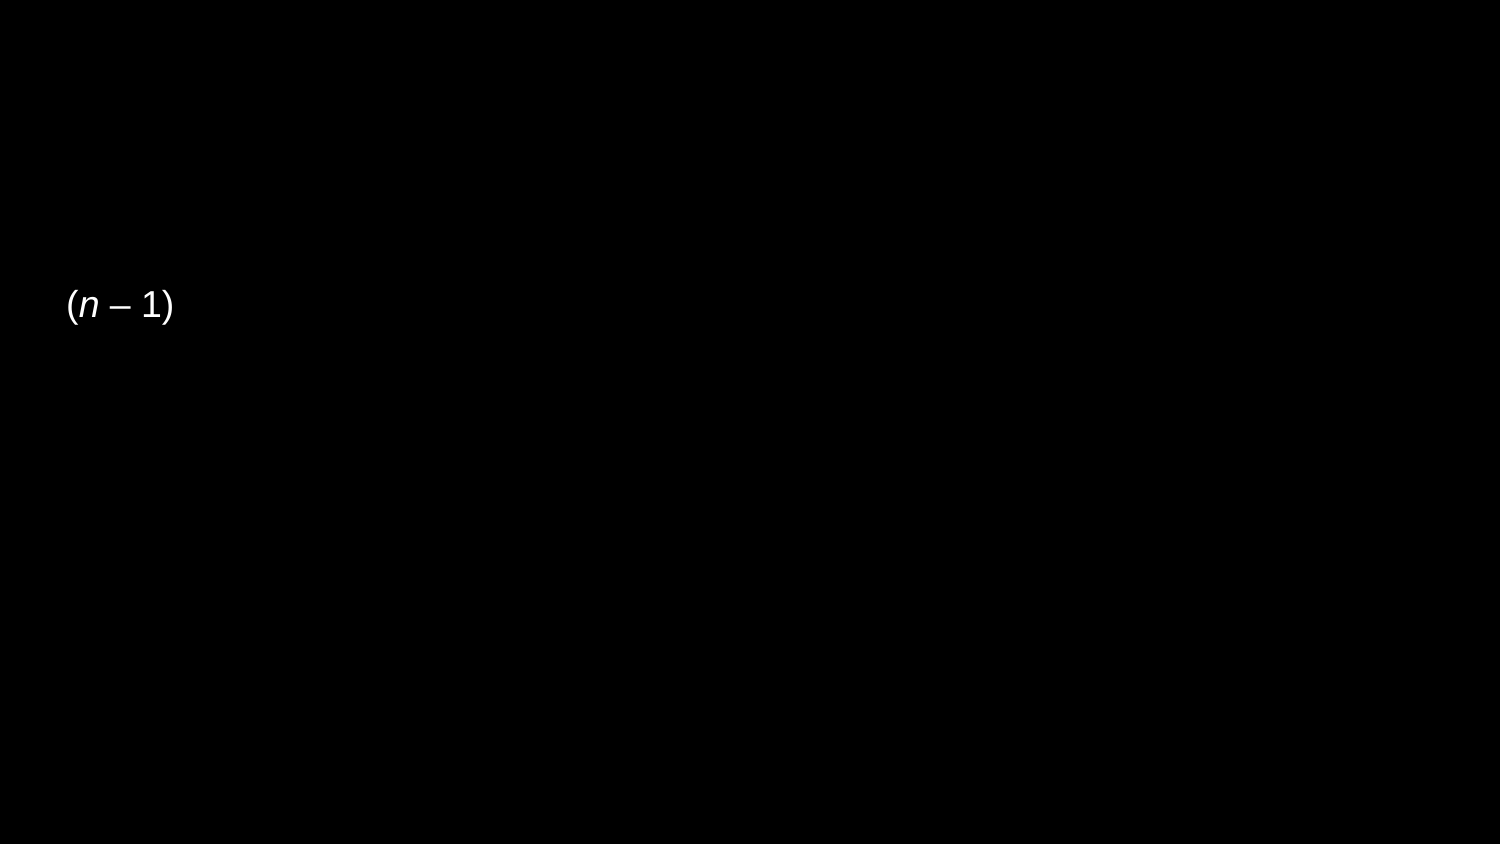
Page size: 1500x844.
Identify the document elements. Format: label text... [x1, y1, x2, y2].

list (n – 1) [51, 189, 1449, 750]
